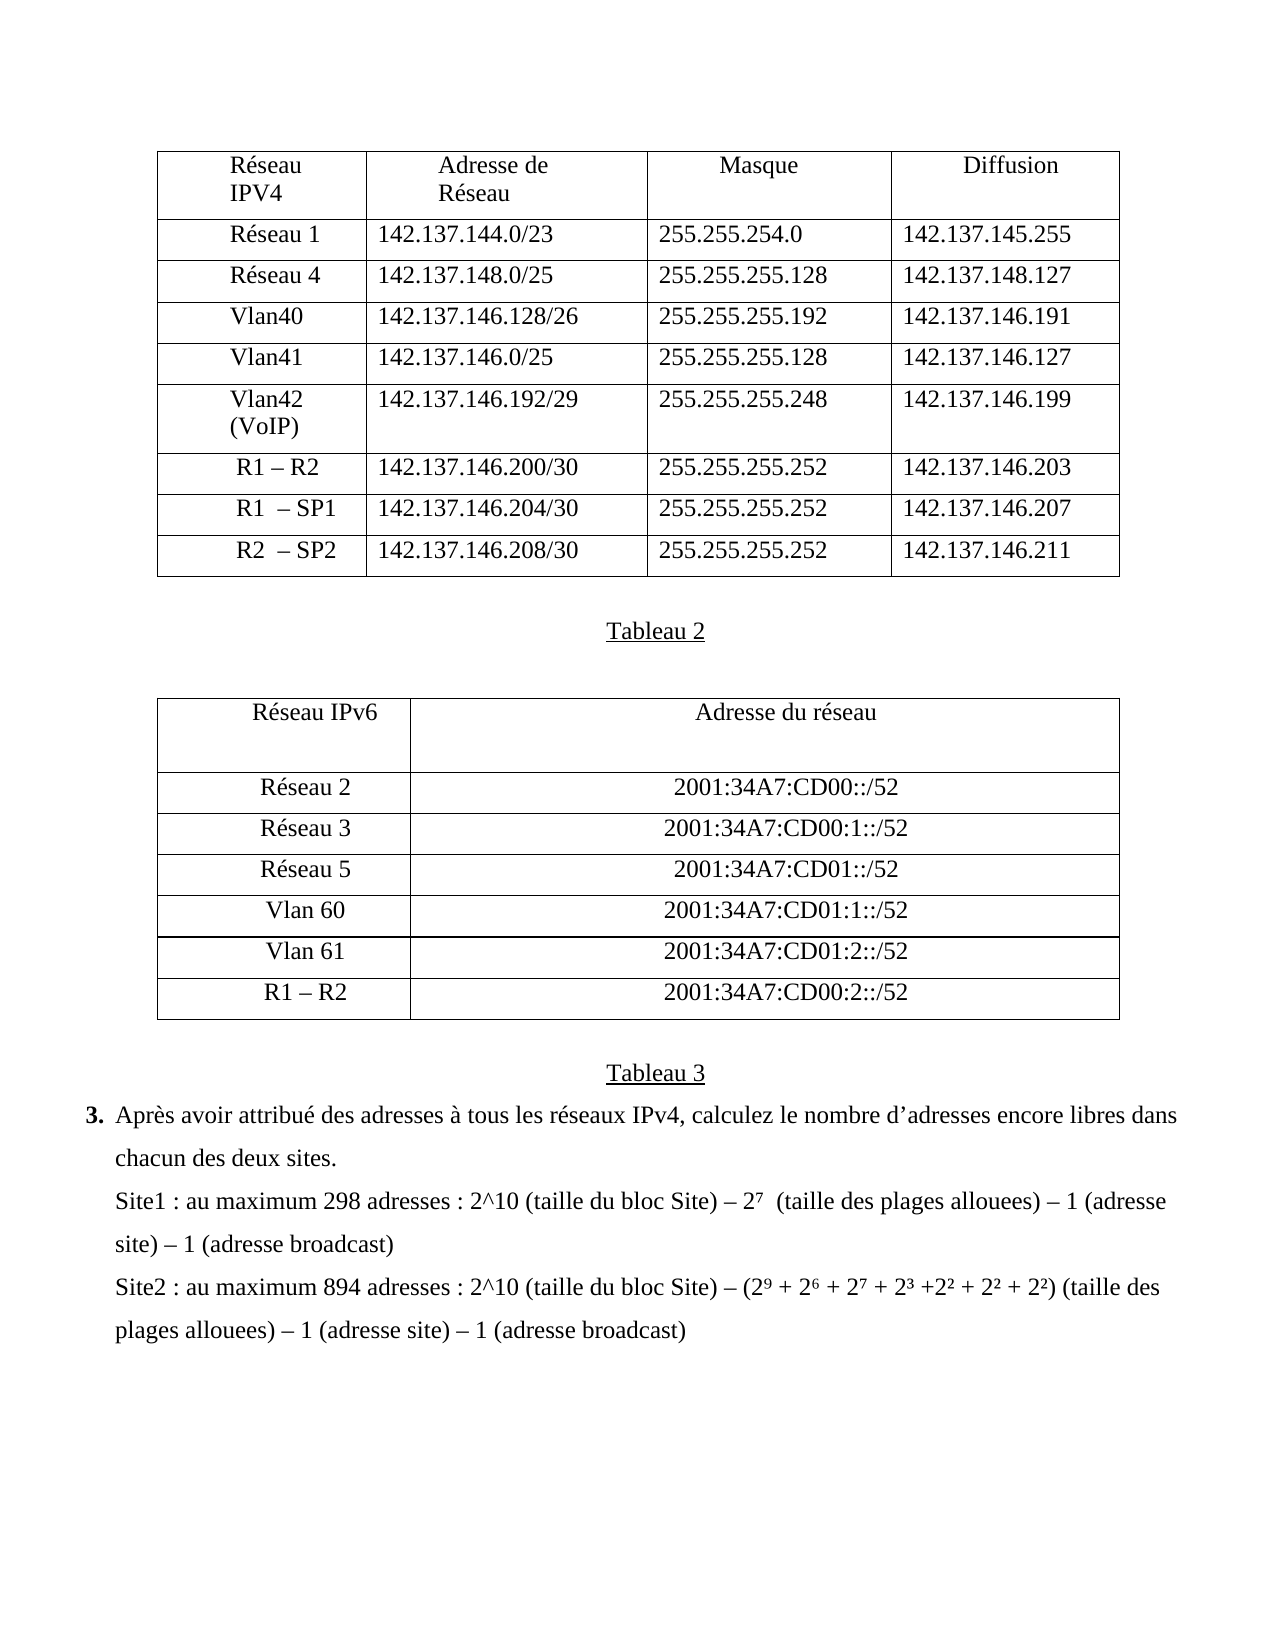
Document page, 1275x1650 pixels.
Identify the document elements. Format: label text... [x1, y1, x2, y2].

table_header Adresse de Réseau [367, 152, 647, 219]
table_cell Réseau 4 [158, 261, 366, 302]
table_cell 2001:34A7:CD01:2::/52 [411, 938, 1119, 977]
table_cell 2001:34A7:CD00:1::/52 [411, 814, 1119, 854]
table_cell 255.255.255.252 [648, 536, 891, 576]
table_cell 255.255.255.192 [648, 303, 891, 343]
table_cell 255.255.254.0 [648, 220, 891, 260]
table_cell 142.137.146.203 [892, 454, 1119, 494]
table_cell 2001:34A7:CD01:1::/52 [411, 896, 1119, 936]
table_cell 142.137.146.204/30 [367, 495, 647, 535]
table_cell 2001:34A7:CD00:2::/52 [411, 979, 1119, 1019]
table_cell 142.137.146.207 [892, 495, 1119, 535]
table_cell 142.137.146.128/26 [367, 303, 647, 343]
table_cell 142.137.146.191 [892, 303, 1119, 343]
table_cell 142.137.146.200/30 [367, 454, 647, 494]
table_cell 255.255.255.128 [648, 344, 891, 384]
table_header Masque [648, 152, 891, 219]
table_cell Vlan42 (VoIP) [158, 385, 366, 453]
table_cell Vlan 60 [158, 896, 410, 936]
table_cell R1 – R2 [158, 454, 366, 494]
table_cell 142.137.146.208/30 [367, 536, 647, 576]
table_cell 142.137.145.255 [892, 220, 1119, 260]
table_cell 255.255.255.248 [648, 385, 891, 453]
table_cell 142.137.146.192/29 [367, 385, 647, 453]
table_cell 255.255.255.252 [648, 454, 891, 494]
table_cell 142.137.148.127 [892, 261, 1119, 302]
table_header Réseau IPV4 [158, 152, 366, 219]
table_cell 142.137.146.127 [892, 344, 1119, 384]
table_cell R1 – R2 [158, 979, 410, 1019]
table_header Réseau IPv6 [158, 699, 410, 772]
list Site2 : au maximum 894 adresses : 2^10 (taille du bloc Site) – (2⁹ + 2⁶ + 2⁷ + 2³ +2² + 2² + 2²) (taille des plages allouees) – 1 (adresse site) – 1 (adresse broadcast) [85, 1272, 1183, 1344]
table_cell R1 – SP1 [158, 495, 366, 535]
table_cell Vlan41 [158, 344, 366, 384]
table_cell Réseau 3 [158, 814, 410, 854]
table_cell Réseau 1 [158, 220, 366, 260]
text Tableau 2 [146, 617, 1165, 645]
table_cell 142.137.146.0/25 [367, 344, 647, 384]
table_cell 2001:34A7:CD00::/52 [411, 773, 1119, 813]
table_cell 142.137.146.199 [892, 385, 1119, 453]
text Tableau 3 [146, 1060, 1165, 1087]
table_cell 142.137.146.211 [892, 536, 1119, 576]
table_cell Réseau 5 [158, 855, 410, 895]
table_cell Réseau 2 [158, 773, 410, 813]
table_cell Vlan 61 [158, 938, 410, 977]
table_cell 142.137.148.0/25 [367, 261, 647, 302]
table_cell 255.255.255.252 [648, 495, 891, 535]
table_cell 255.255.255.128 [648, 261, 891, 302]
table_cell R2 – SP2 [158, 536, 366, 576]
table_cell 142.137.144.0/23 [367, 220, 647, 260]
table_header Diffusion [892, 152, 1119, 219]
table_cell Vlan40 [158, 303, 366, 343]
table_cell 2001:34A7:CD01::/52 [411, 855, 1119, 895]
list Après avoir attribué des adresses à tous les réseaux IPv4, calculez le nombre d’adresses encore libres dans chacun des deux sites. [85, 1100, 1183, 1172]
table_header Adresse du réseau [411, 699, 1119, 772]
list Site1 : au maximum 298 adresses : 2^10 (taille du bloc Site) – 2⁷ (taille des plages allouees) – 1 (adresse site) – 1 (adresse broadcast) [85, 1186, 1183, 1258]
